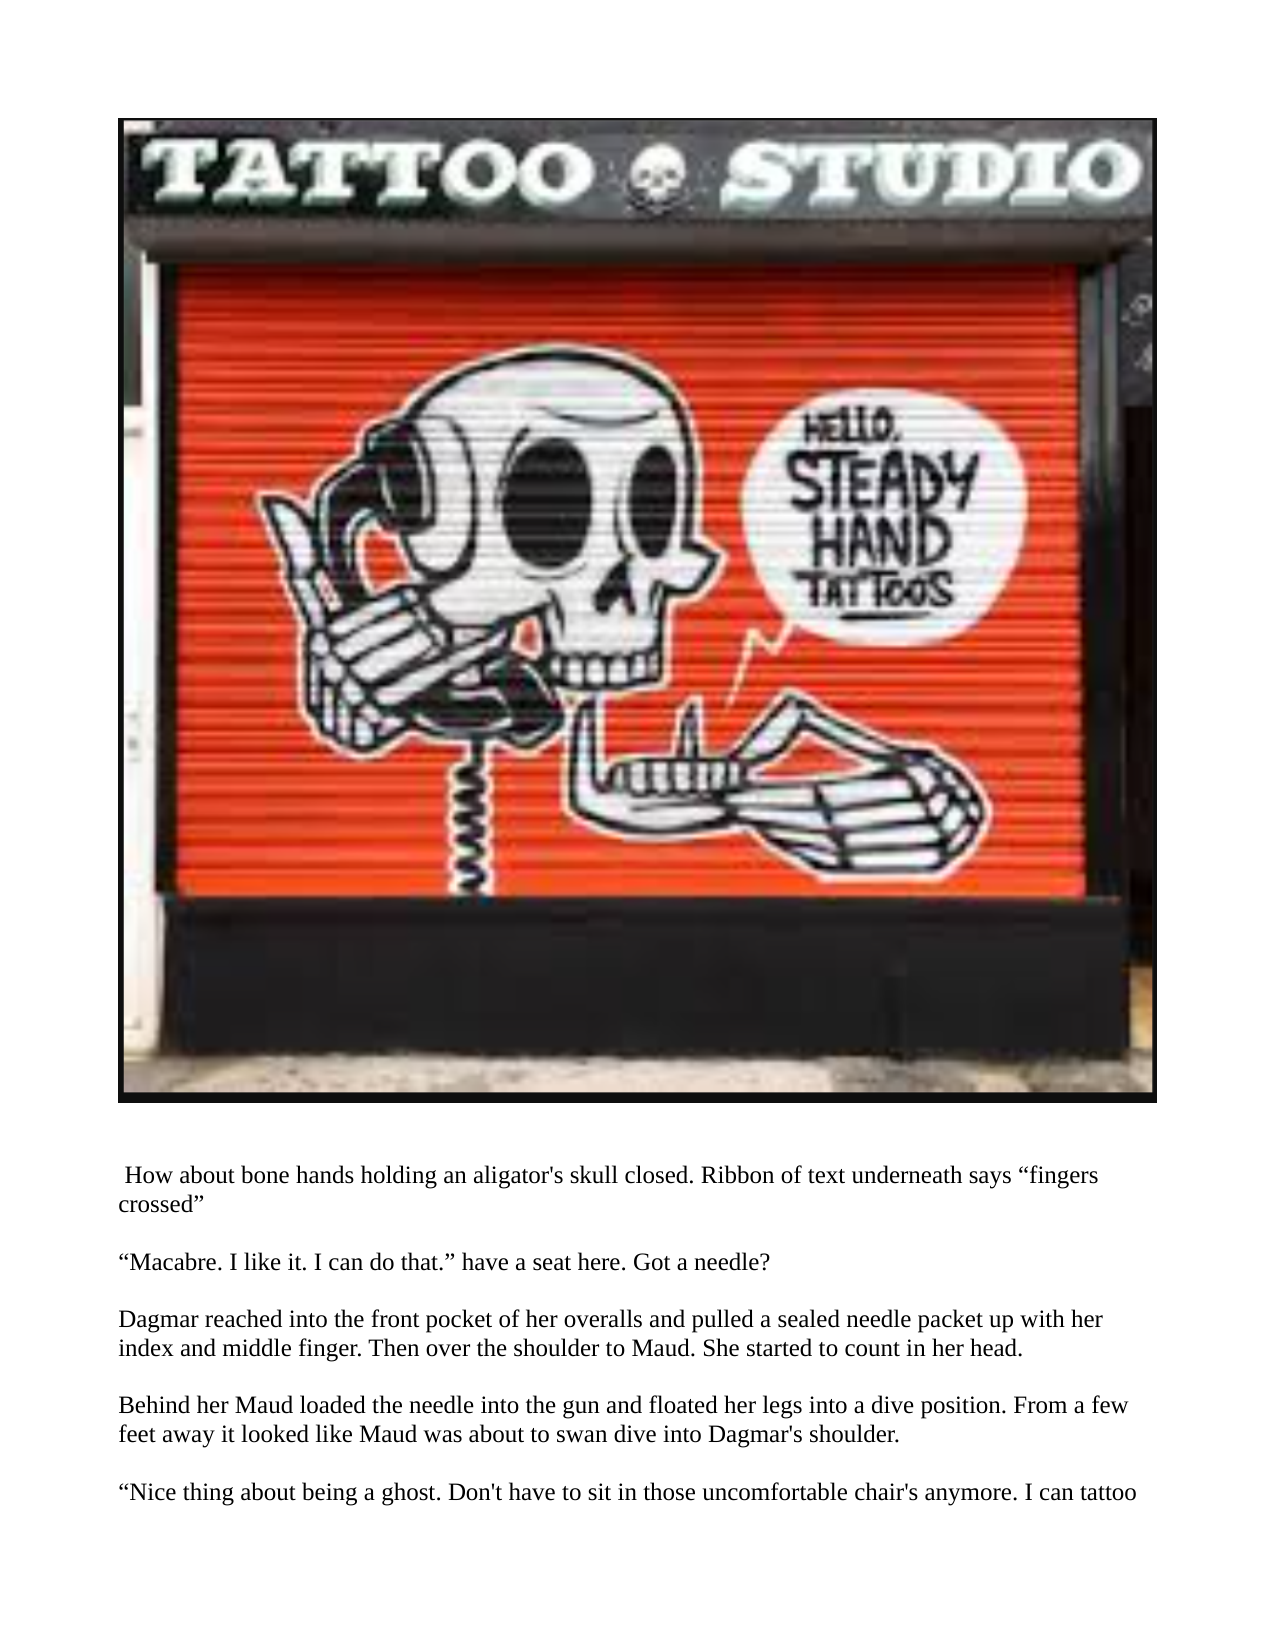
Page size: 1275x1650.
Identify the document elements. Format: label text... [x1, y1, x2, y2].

text Dagmar reached into the front pocket of her overalls and pulled a sealed needle packet up with her index and middle finger. Then over the shoulder to Maud. She started to count in her head. [118, 1304, 1157, 1362]
text Behind her Maud loaded the needle into the gun and floated her legs into a dive position. From a few feet away it looked like Maud was about to swan dive into Dagmar's shoulder. [118, 1390, 1157, 1448]
text “Macabre. I like it. I can do that.” have a seat here. Got a needle? [118, 1247, 1157, 1275]
picture [118, 118, 1157, 1103]
text “Nice thing about being a ghost. Don't have to sit in those uncomfortable chair's anymore. I can tattoo [118, 1477, 1157, 1505]
text How about bone hands holding an aligator's skull closed. Ribbon of text underneath says “fingers crossed” [118, 1160, 1157, 1218]
